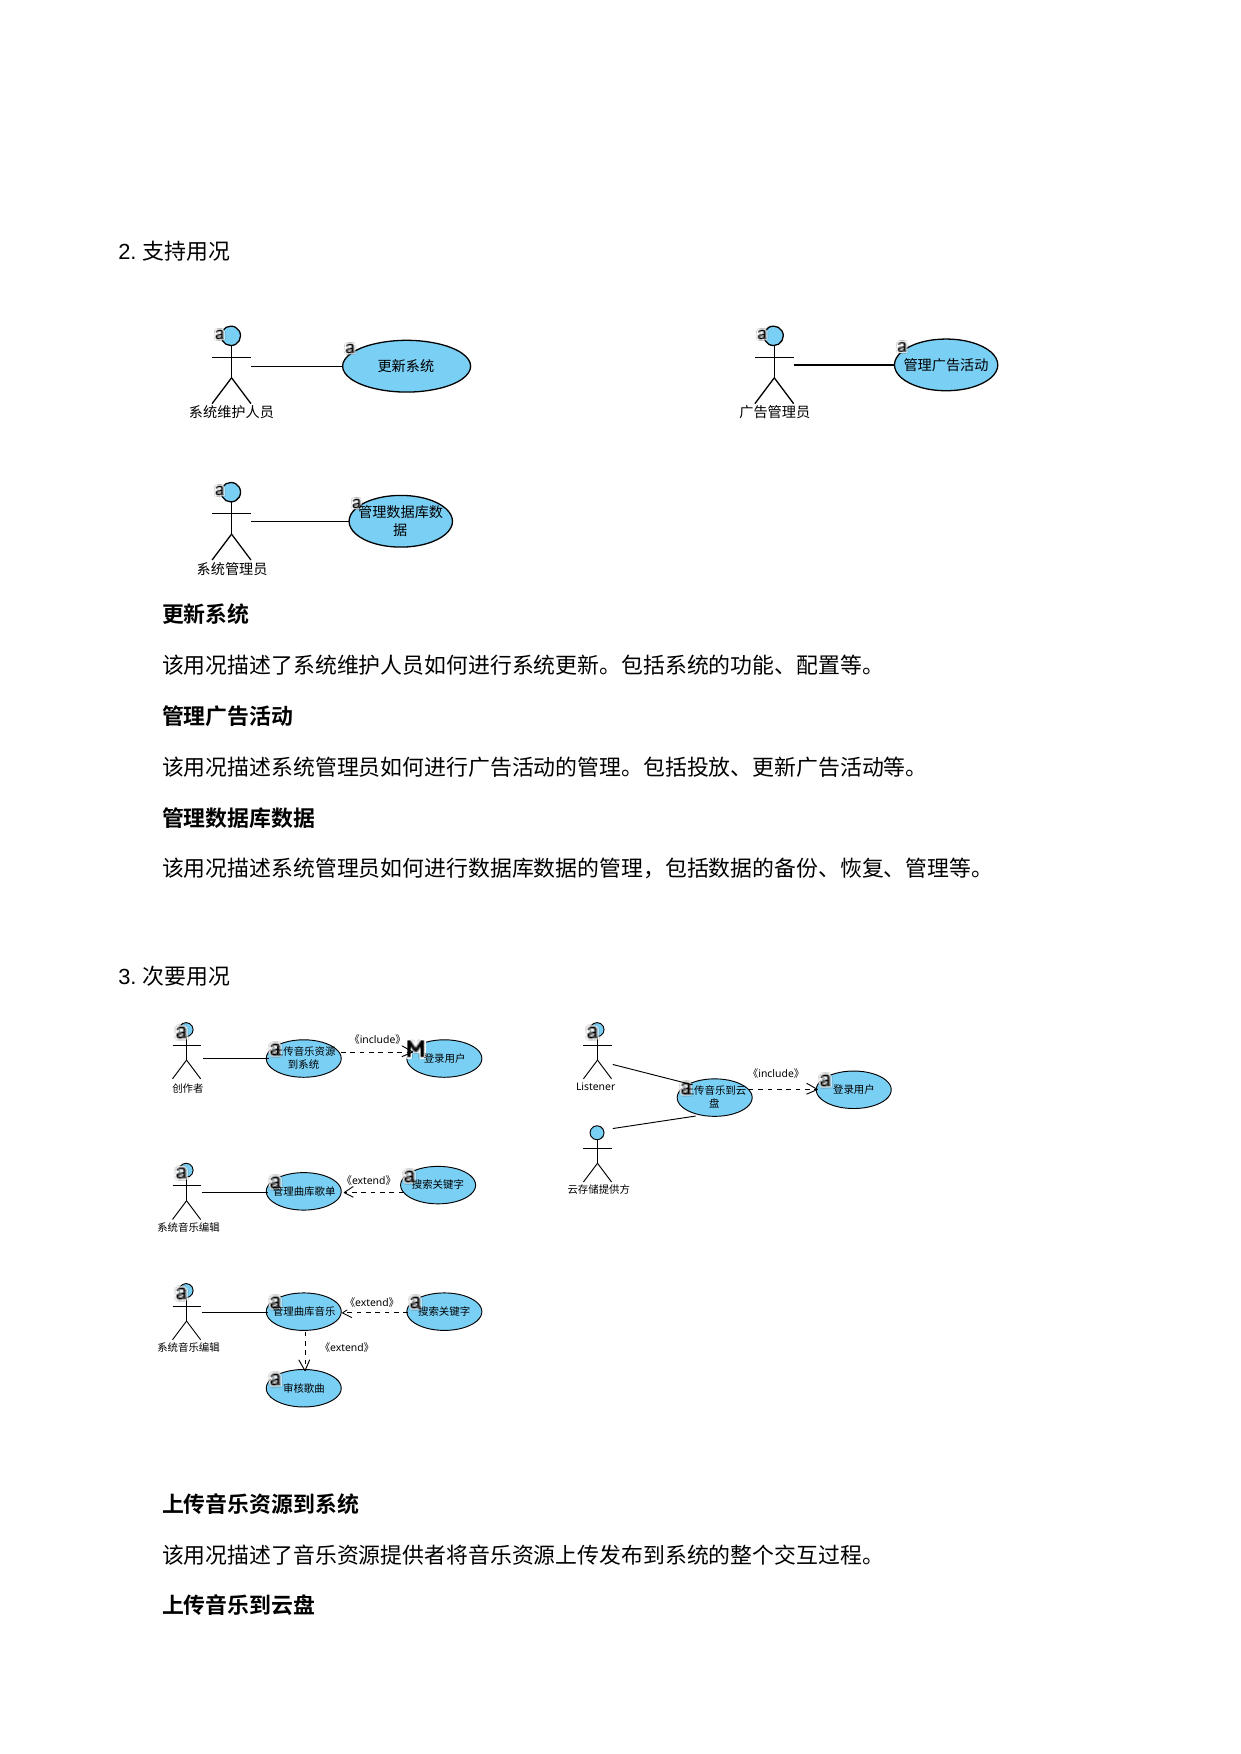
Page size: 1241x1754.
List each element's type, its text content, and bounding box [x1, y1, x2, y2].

text 上传音乐到云盘 [118, 1588, 1122, 1620]
text 该用况描述了音乐资源提供者将音乐资源上传发布到系统的整个交互过程。 [118, 1538, 1122, 1569]
text 管理数据库数据 [118, 801, 1122, 832]
text 更新系统 [118, 307, 1122, 629]
text 管理广告活动 [118, 699, 1122, 731]
text 该用况描述系统管理员如何进行数据库数据的管理，包括数据的备份、恢复、管理等。 [118, 851, 1122, 883]
text 该用况描述了系统维护人员如何进行系统更新。包括系统的功能、配置等。 [118, 648, 1122, 680]
text 该用况描述系统管理员如何进行广告活动的管理。包括投放、更新广告活动等。 [118, 750, 1122, 781]
text 上传音乐资源到系统 [118, 1487, 1122, 1518]
subtitle 次要用况 [118, 959, 1122, 990]
subtitle 支持用况 [118, 234, 1122, 266]
